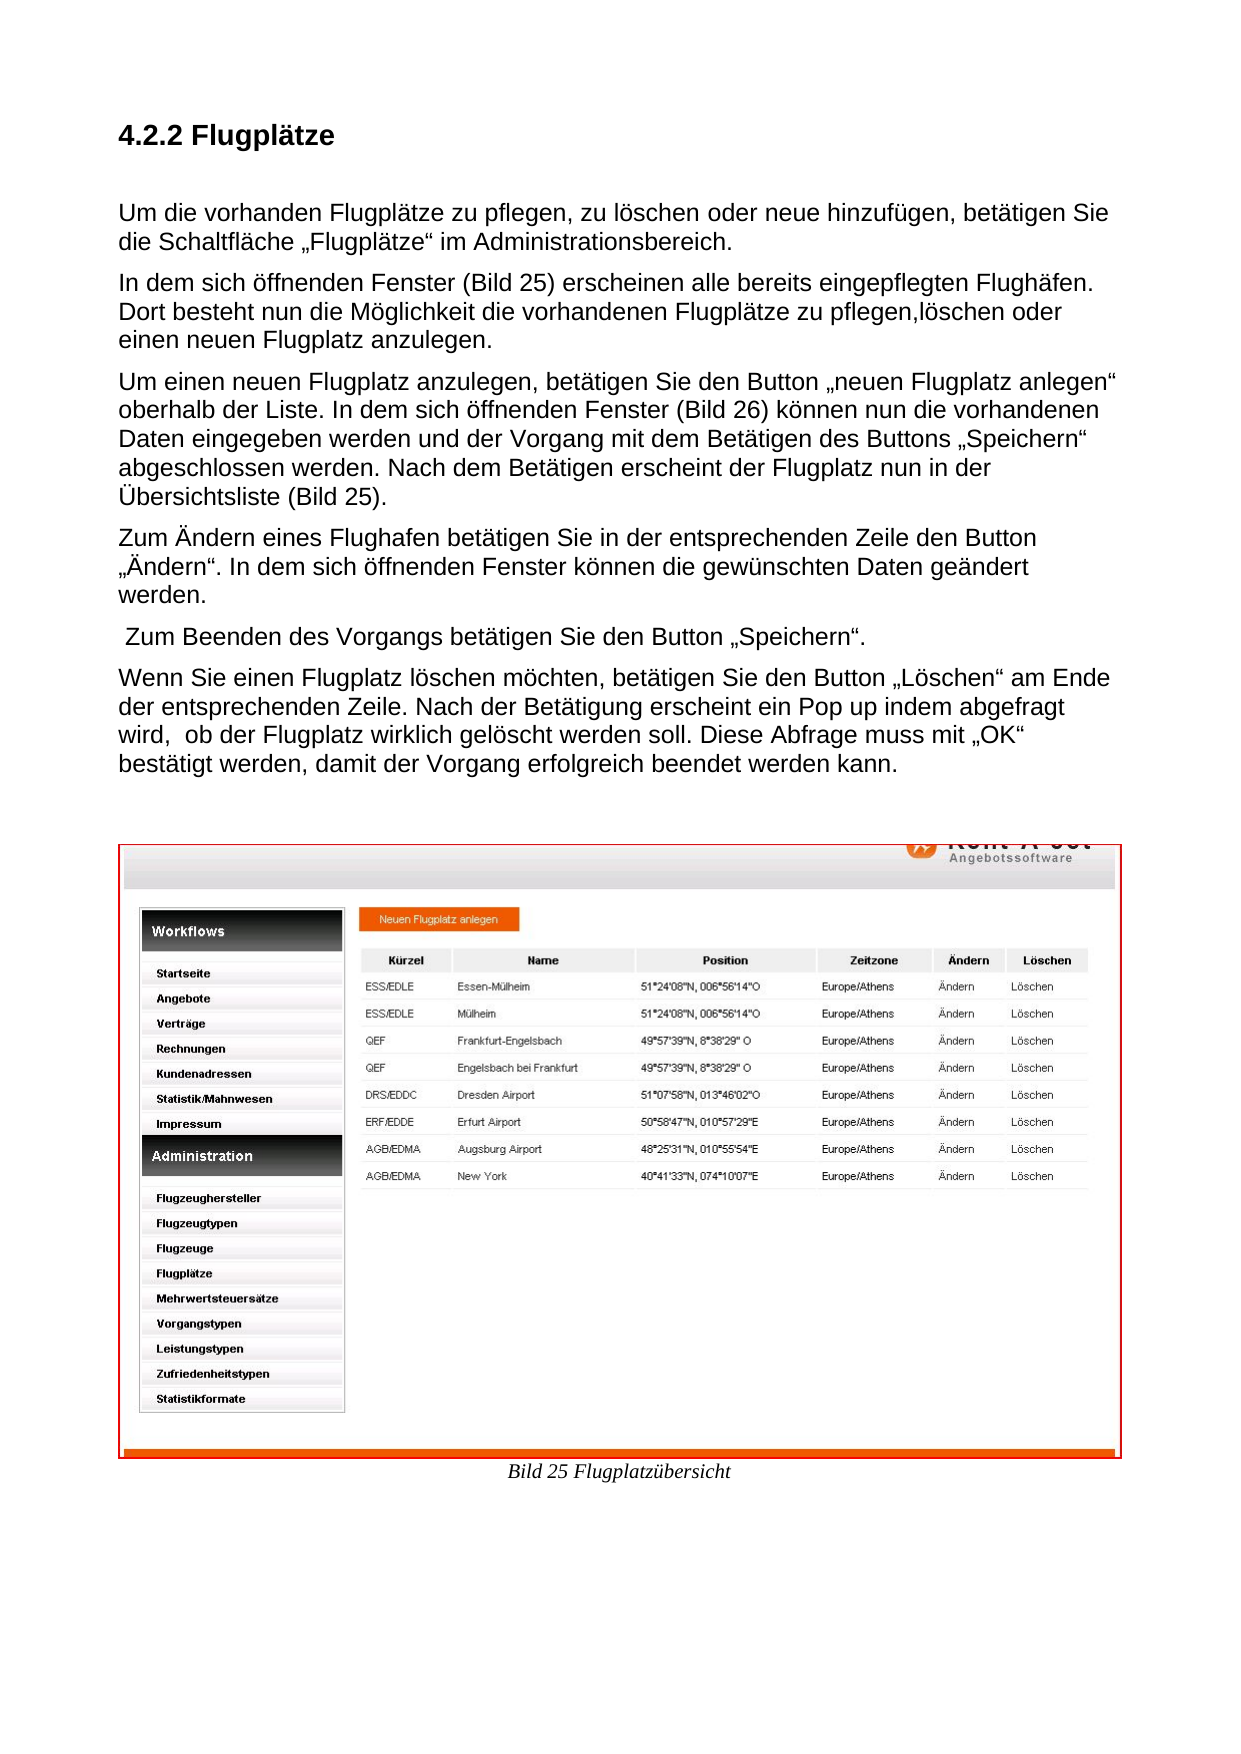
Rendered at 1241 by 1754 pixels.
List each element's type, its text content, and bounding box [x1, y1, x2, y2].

subtitle 4.2.2 Flugplätze [118, 118, 1122, 152]
picture [118, 844, 1122, 1459]
text Um die vorhanden Flugplätze zu pflegen, zu löschen oder neue hinzufügen, betätigen Sie die Schaltfläche „Flugplätze“ im Administrationsbereich. [118, 198, 1122, 255]
text Zum Beenden des Vorgangs betätigen Sie den Button „Speichern“. [118, 621, 1122, 650]
text Zum Ändern eines Flughafen betätigen Sie in der entsprechenden Zeile den Button „Ändern“. In dem sich öffnenden Fenster können die gewünschten Daten geändert werden. [118, 523, 1122, 609]
text In dem sich öffnenden Fenster (Bild 25) erscheinen alle bereits eingepflegten Flughäfen. Dort besteht nun die Möglichkeit die vorhandenen Flugplätze zu pflegen,löschen oder einen neuen Flugplatz anzulegen. [118, 268, 1122, 354]
text Bild 25 Flugplatzübersicht [118, 1459, 1122, 1483]
text Wenn Sie einen Flugplatz löschen möchten, betätigen Sie den Button „Löschen“ am Ende der entsprechenden Zeile. Nach der Betätigung erscheint ein Pop up indem abgefragt wird, ob der Flugplatz wirklich gelöscht werden soll. Diese Abfrage muss mit „OK“ bestätigt werden, damit der Vorgang erfolgreich beendet werden kann. [118, 663, 1122, 778]
text Um einen neuen Flugplatz anzulegen, betätigen Sie den Button „neuen Flugplatz anlegen“ oberhalb der Liste. In dem sich öffnenden Fenster (Bild 26) können nun die vorhandenen Daten eingegeben werden und der Vorgang mit dem Betätigen des Buttons „Speichern“ abgeschlossen werden. Nach dem Betätigen erscheint der Flugplatz nun in der Übersichtsliste (Bild 25). [118, 366, 1122, 510]
